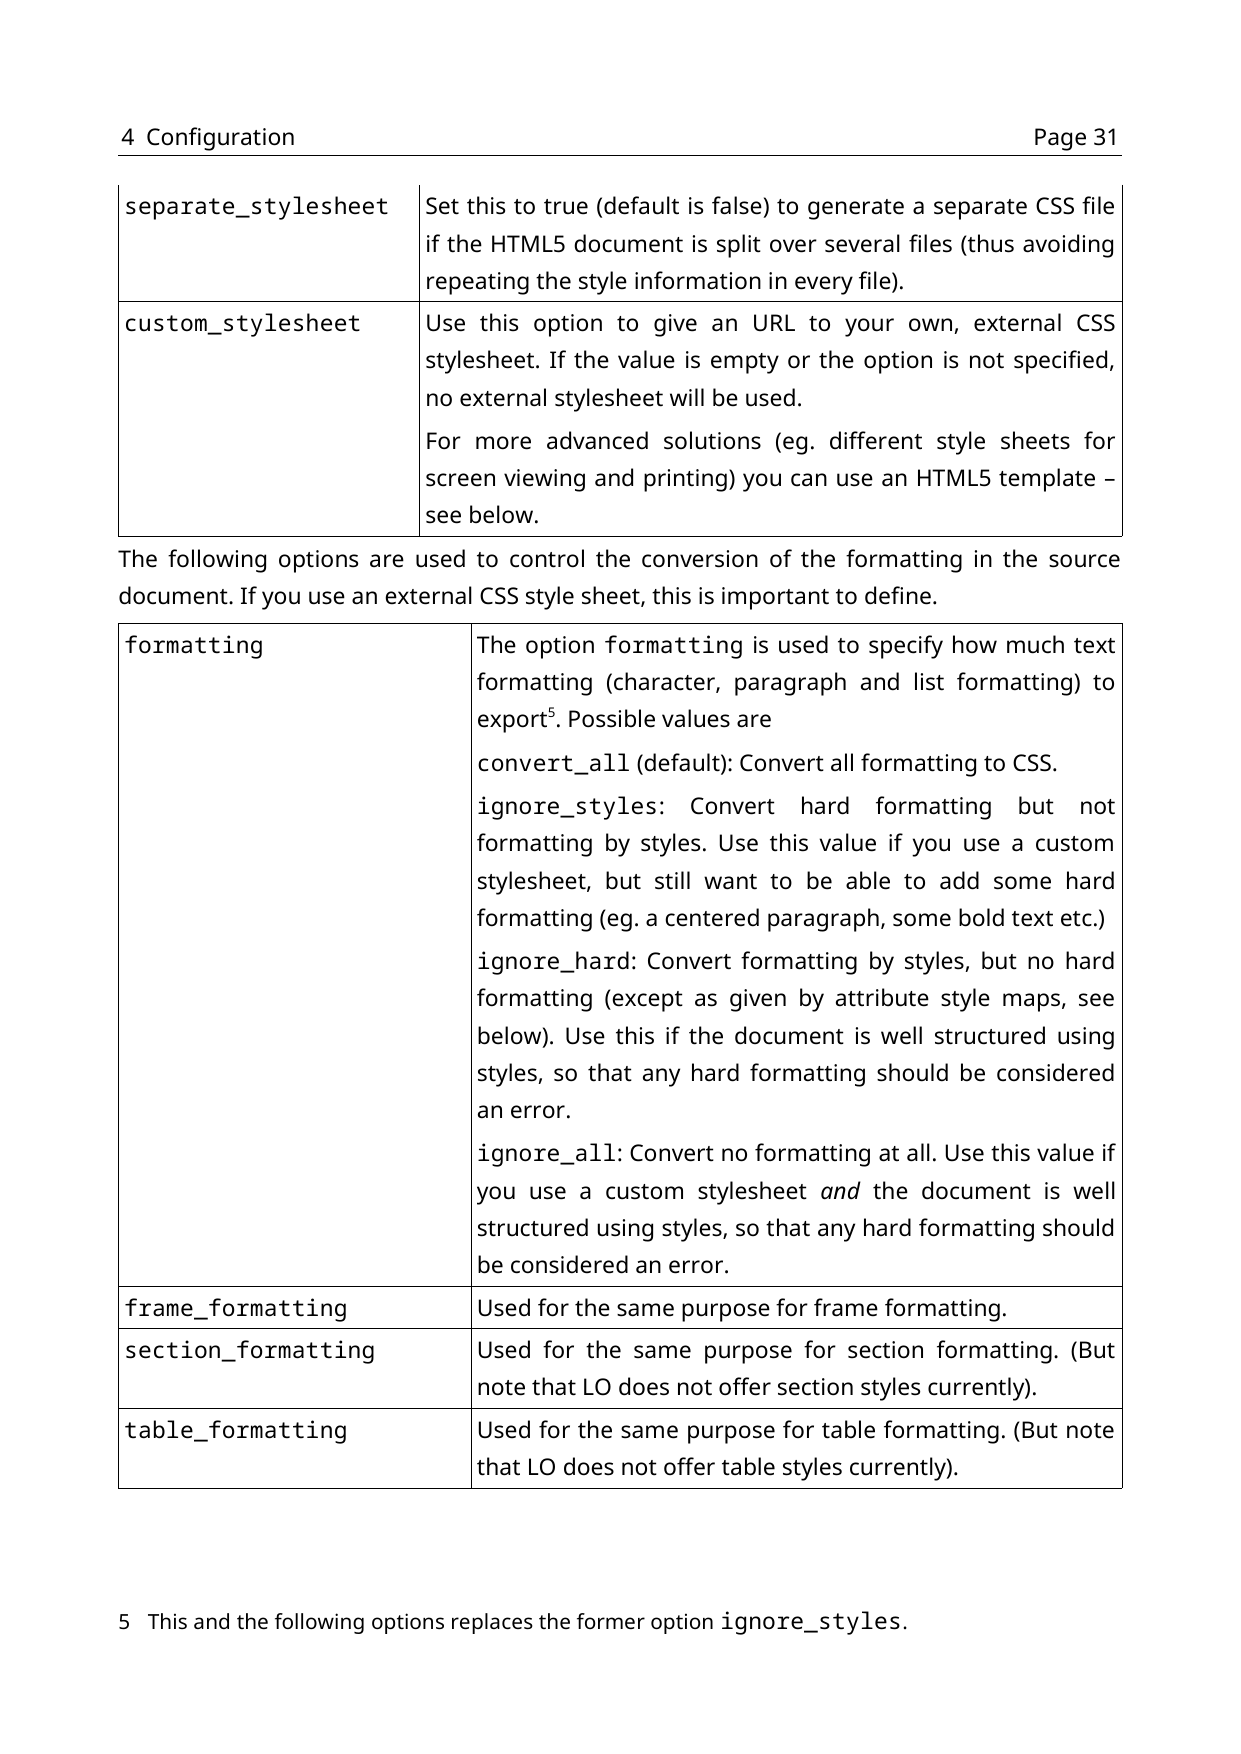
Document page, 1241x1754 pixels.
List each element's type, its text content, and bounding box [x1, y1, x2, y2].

table_cell table_formatting [119, 1409, 471, 1488]
table_cell Use this option to give an URL to your own, external CSS stylesheet. If the value is empty or the option is not specified, no external stylesheet will be used. For more advanced solutions (eg. different style sheets for screen viewing and printing) you can use an HTML5 template – see below. [420, 302, 1122, 536]
table_header The option formatting is used to specify how much text formatting (character, paragraph and list formatting) to export. Possible values are convert_all (default): Convert all formatting to CSS. ignore_styles: Convert hard formatting but not formatting by styles. Use this value if you use a custom stylesheet, but still want to be able to add some hard formatting (eg. a centered paragraph, some bold text etc.) ignore_hard: Convert formatting by styles, but no hard formatting (except as given by attribute style maps, see below). Use this if the document is well structured using styles, so that any hard formatting should be considered an error. ignore_all: Convert no formatting at all. Use this value if you use a custom stylesheet and the document is well structured using styles, so that any hard formatting should be considered an error. [472, 624, 1122, 1286]
table_cell separate_stylesheet [119, 185, 419, 301]
table_cell section_formatting [119, 1329, 471, 1408]
table_cell custom_stylesheet [119, 302, 419, 536]
table_cell Used for the same purpose for table formatting. (But note that LO does not offer table styles currently). [472, 1409, 1122, 1488]
table_cell Used for the same purpose for frame formatting. [472, 1287, 1122, 1328]
table_cell Set this to true (default is false) to generate a separate CSS file if the HTML5 document is split over several files (thus avoiding repeating the style information in every file). [420, 185, 1122, 301]
table_cell Used for the same purpose for section formatting. (But note that LO does not offer section styles currently). [472, 1329, 1122, 1408]
table_header formatting [119, 624, 471, 1286]
table_cell frame_formatting [119, 1287, 471, 1328]
text The following options are used to control the conversion of the formatting in the source document. If you use an external CSS style sheet, this is important to define. [118, 542, 1122, 611]
